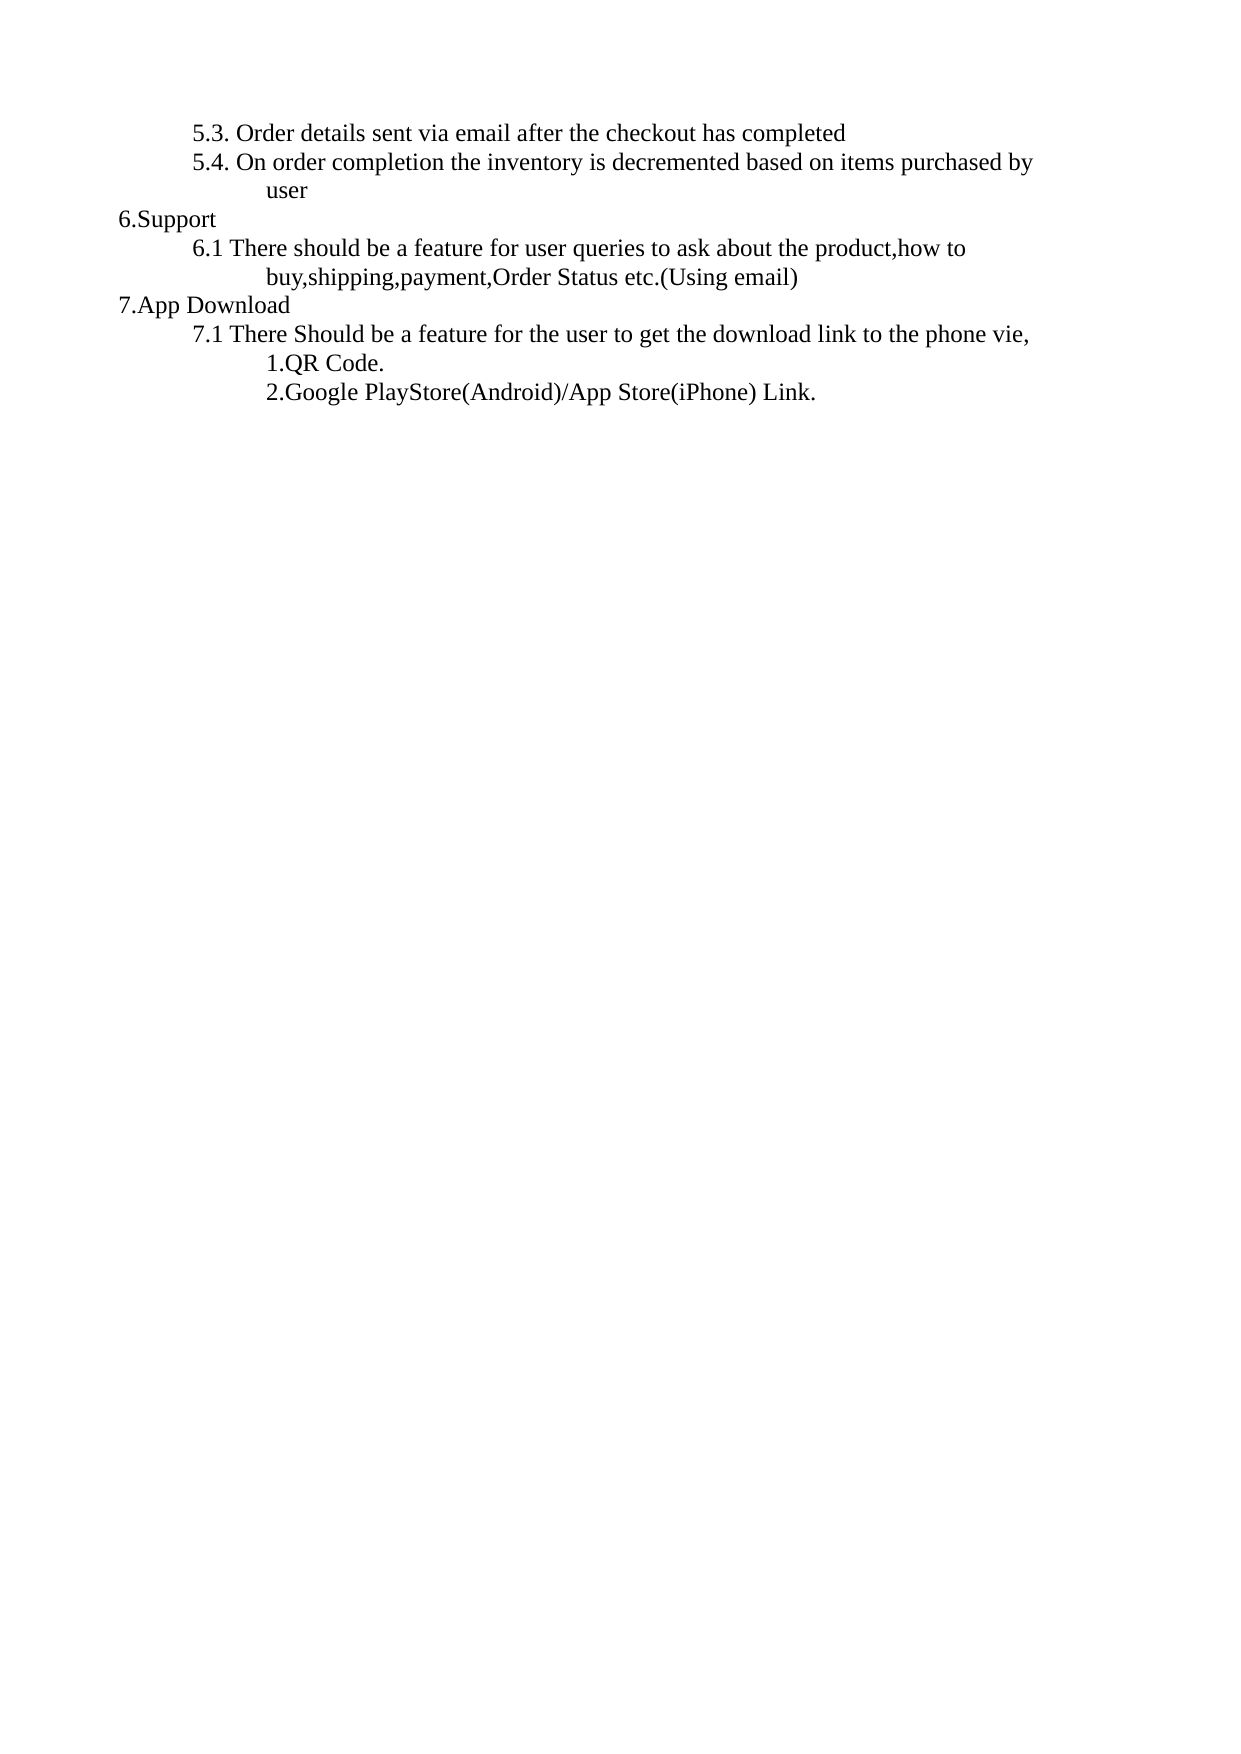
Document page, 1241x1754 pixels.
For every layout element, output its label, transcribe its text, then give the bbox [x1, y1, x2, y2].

text 6.Support [118, 204, 1122, 233]
text user [118, 176, 1122, 204]
text 5.3. Order details sent via email after the checkout has completed [118, 118, 1122, 147]
text 5.4. On order completion the inventory is decremented based on items purchased by [118, 147, 1122, 176]
text 6.1 There should be a feature for user queries to ask about the product,how to buy,shipping,payment,Order Status etc.(Using email) [118, 233, 1122, 291]
text 7.1 There Should be a feature for the user to get the download link to the phone vie, [118, 319, 1122, 348]
text 1.QR Code. [118, 348, 1122, 377]
text 7.App Download [118, 291, 1122, 319]
text 2.Google PlayStore(Android)/App Store(iPhone) Link. [118, 377, 1122, 406]
